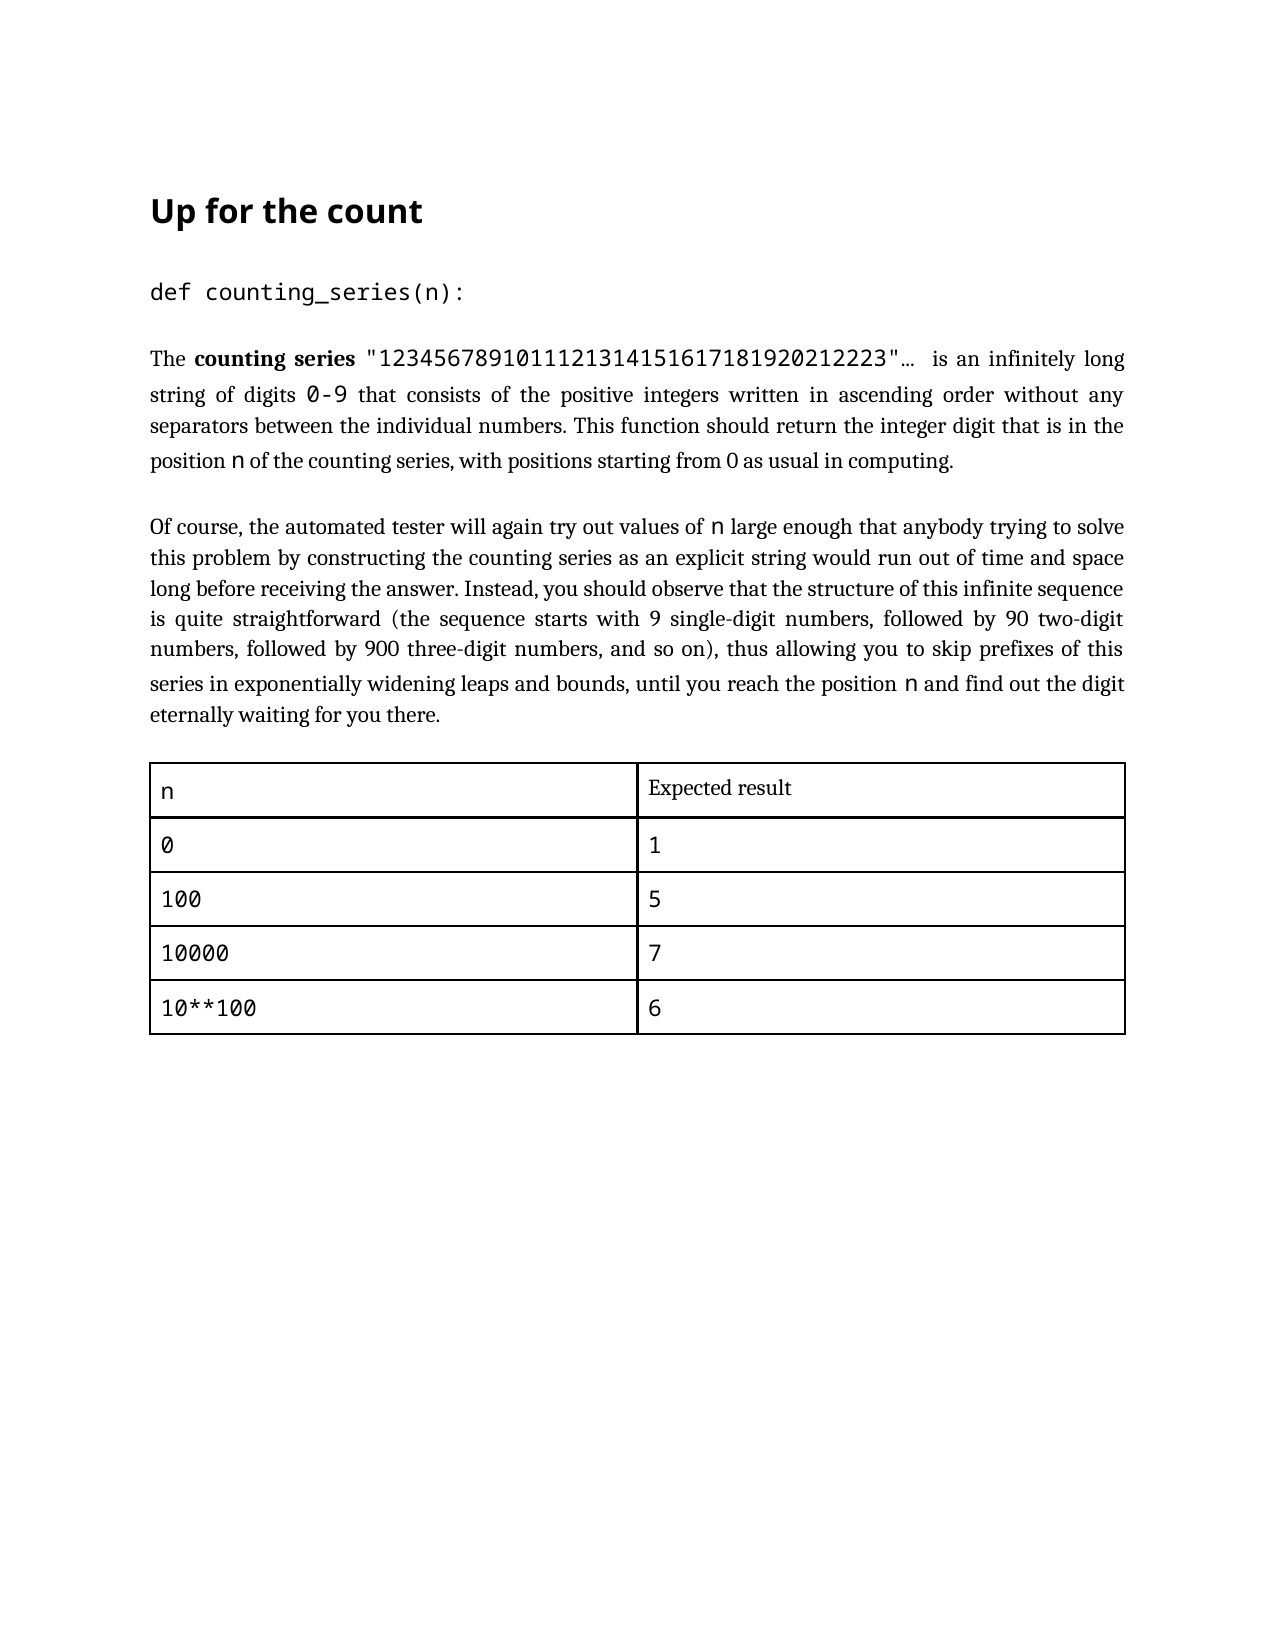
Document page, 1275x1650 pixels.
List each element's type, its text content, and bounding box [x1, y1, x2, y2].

subtitle Up for the count [150, 187, 1125, 233]
text The counting series "1234567891011121314151617181920212223"... is an infinitely long string of digits 0-9 that consists of the positive integers written in ascending order without any separators between the individual numbers. This function should return the integer digit that is in the position n of the counting series, with positions starting from 0 as usual in computing. [150, 342, 1125, 475]
table_cell 0 [151, 819, 636, 871]
table_header Expected result [639, 764, 1124, 816]
table_cell 1 [639, 819, 1124, 871]
table_cell 5 [639, 873, 1124, 925]
table_cell 10**100 [151, 981, 636, 1033]
table_cell 10000 [151, 927, 636, 979]
table_header n [151, 764, 636, 816]
text def counting_series(n): [150, 276, 1125, 307]
table_cell 6 [639, 981, 1124, 1033]
table_cell 100 [151, 873, 636, 925]
table_cell 7 [639, 927, 1124, 979]
text Of course, the automated tester will again try out values of n large enough that anybody trying to solve this problem by constructing the counting series as an explicit string would run out of time and space long before receiving the answer. Instead, you should observe that the structure of this infinite sequence is quite straightforward (the sequence starts with 9 single-digit numbers, followed by 90 two-digit numbers, followed by 900 three-digit numbers, and so on), thus allowing you to skip prefixes of this series in exponentially widening leaps and bounds, until you reach the position n and find out the digit eternally waiting for you there. [150, 510, 1125, 728]
